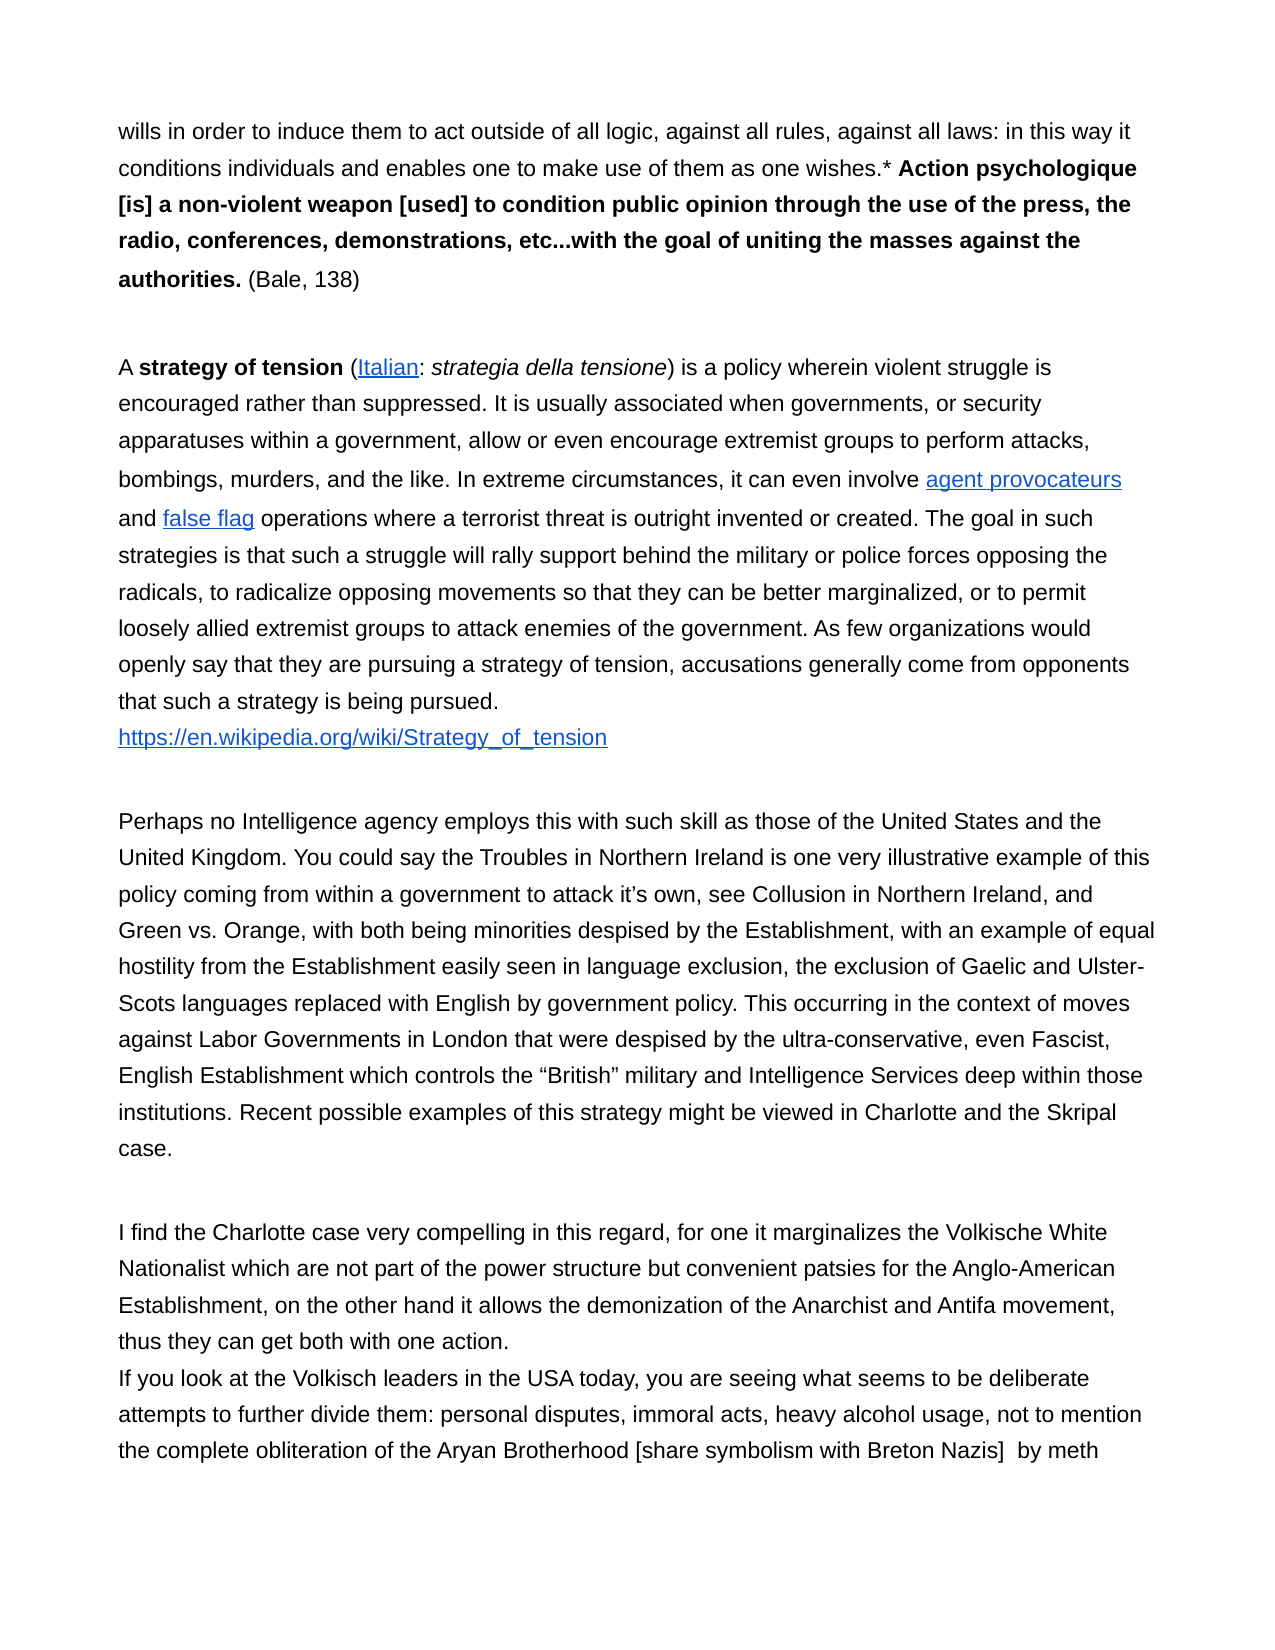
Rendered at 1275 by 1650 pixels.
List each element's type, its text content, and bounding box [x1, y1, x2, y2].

text If you look at the Volkisch leaders in the USA today, you are seeing what seems to be deliberate attempts to further divide them: personal disputes, immoral acts, heavy alcohol usage, not to mention the complete obliteration of the Aryan Brotherhood [share symbolism with Breton Nazis] by meth [118, 1364, 1157, 1463]
text I find the Charlotte case very compelling in this regard, for one it marginalizes the Volkische White Nationalist which are not part of the power structure but convenient patsies for the Anglo-American Establishment, on the other hand it allows the demonization of the Anarchist and Antifa movement, thus they can get both with one action. [118, 1219, 1157, 1354]
text https://en.wikipedia.org/wiki/Strategy_of_tension [118, 724, 1157, 750]
text A strategy of tension (Italian: strategia della tensione) is a policy wherein violent struggle is encouraged rather than suppressed. It is usually associated when governments, or security apparatuses within a government, allow or even encourage extremist groups to perform attacks, bombings, murders, and the like. In extreme circumstances, it can even involve agent provocateurs and false flag operations where a terrorist threat is outright invented or created. The goal in such strategies is that such a struggle will rally support behind the military or police forces opposing the radicals, to radicalize opposing movements so that they can be better marginalized, or to permit loosely allied extremist groups to attack enemies of the government. As few organizations would openly say that they are pursuing a strategy of tension, accusations generally come from opponents that such a strategy is being pursued. [118, 352, 1157, 714]
text wills in order to induce them to act outside of all logic, against all rules, against all laws: in this way it conditions individuals and enables one to make use of them as one wishes.* Action psychologique [is] a non-violent weapon [used] to condition public opinion through the use of the press, the radio, conferences, demonstrations, etc...with the goal of uniting the masses against the authorities. (Bale, 138) [118, 118, 1157, 293]
text Perhaps no Intelligence agency employs this with such skill as those of the United States and the United Kingdom. You could say the Troubles in Northern Ireland is one very illustrative example of this policy coming from within a government to attack it’s own, see Collusion in Northern Ireland, and Green vs. Orange, with both being minorities despised by the Establishment, with an example of equal hostility from the Establishment easily seen in language exclusion, the exclusion of Gaelic and Ulster-Scots languages replaced with English by government policy. This occurring in the context of moves against Labor Governments in London that were despised by the ultra-conservative, even Fascist, English Establishment which controls the “British” military and Intelligence Services deep within those institutions. Recent possible examples of this strategy might be viewed in Charlotte and the Skripal case. [118, 808, 1157, 1161]
